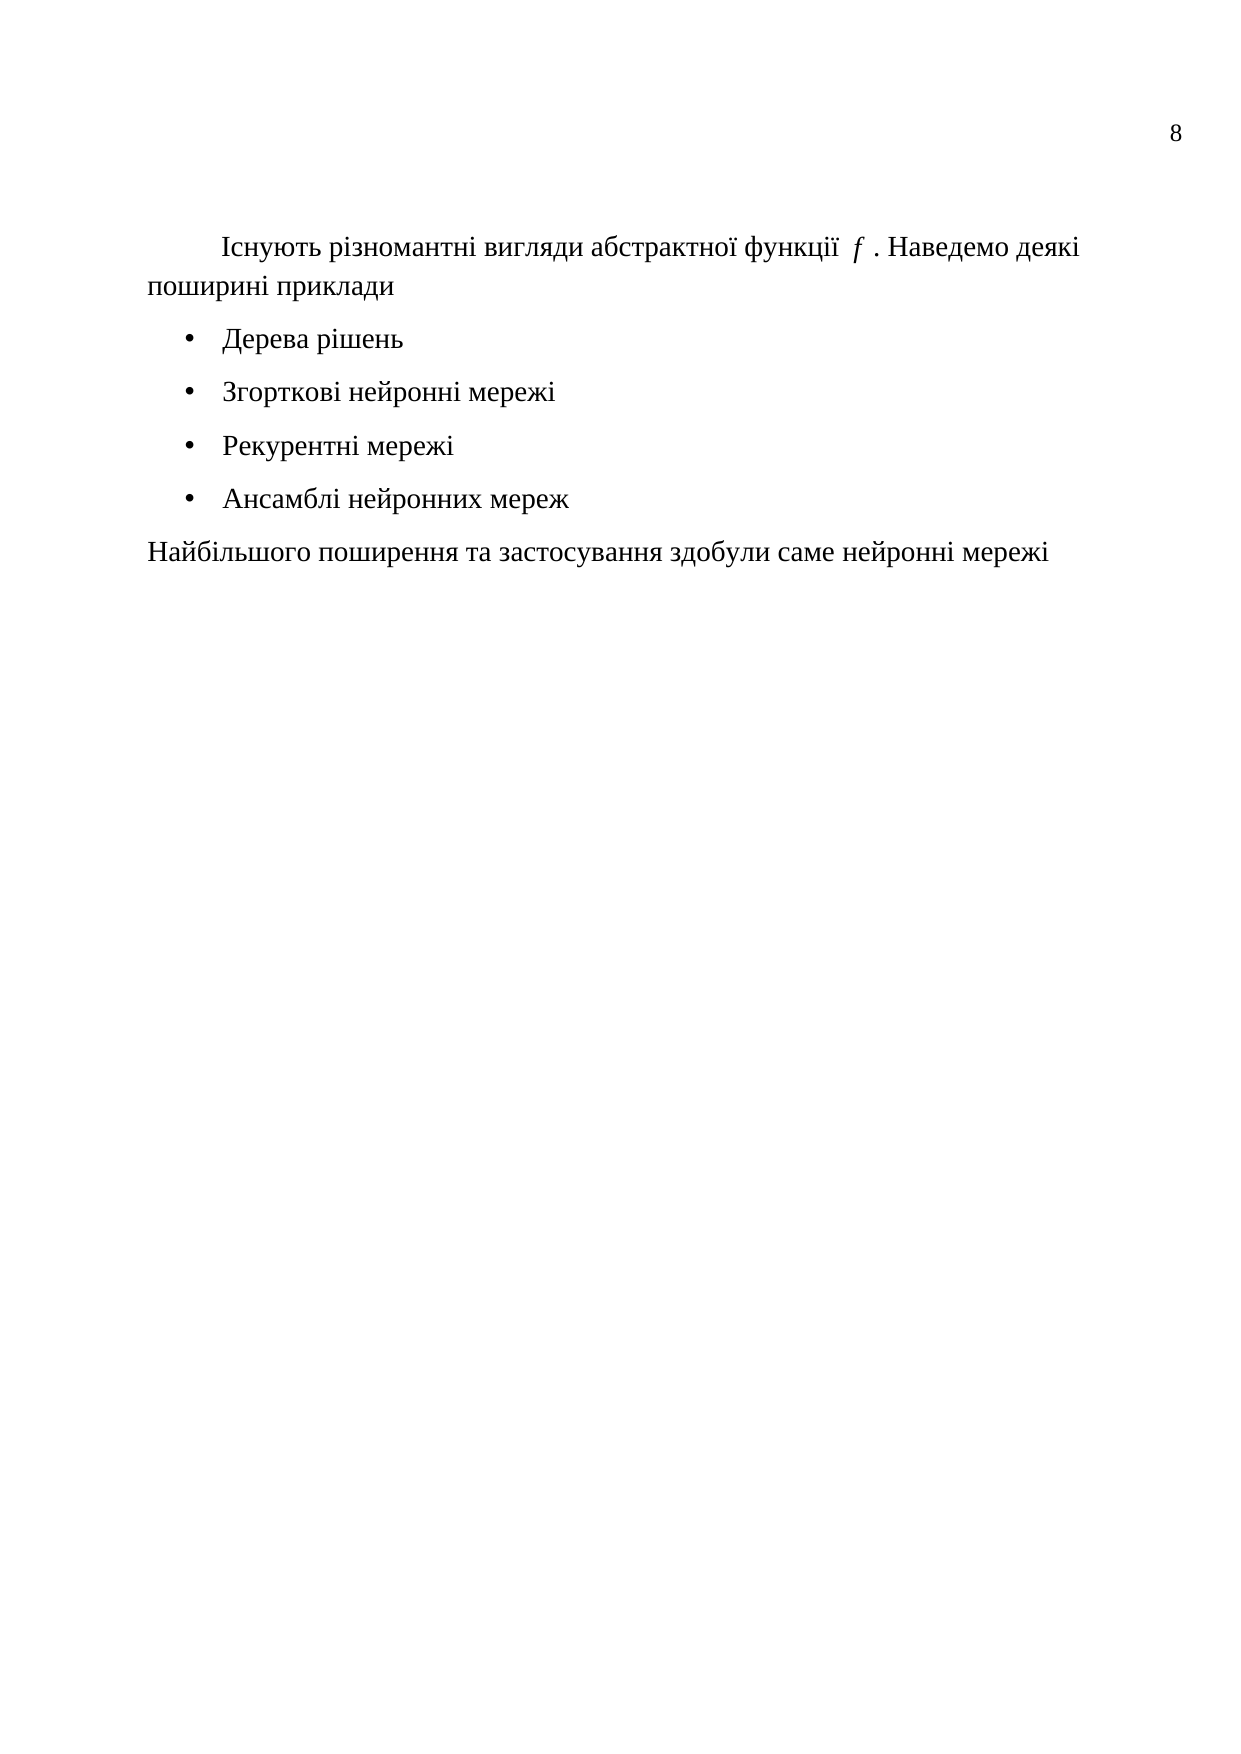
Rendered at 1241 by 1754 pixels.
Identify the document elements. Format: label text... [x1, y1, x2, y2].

text Найбільшого поширення та застосування здобули саме нейронні мережі [147, 534, 1182, 568]
list Ансамблі нейронних мереж [184, 481, 1182, 514]
list Згорткові нейронні мережі [184, 374, 1182, 408]
list Дерева рішень [184, 321, 1182, 355]
list Рекурентні мережі [184, 428, 1182, 461]
text Існують різномантні вигляди абстрактної функції . Наведемо деякі поширині приклади [147, 229, 1182, 302]
